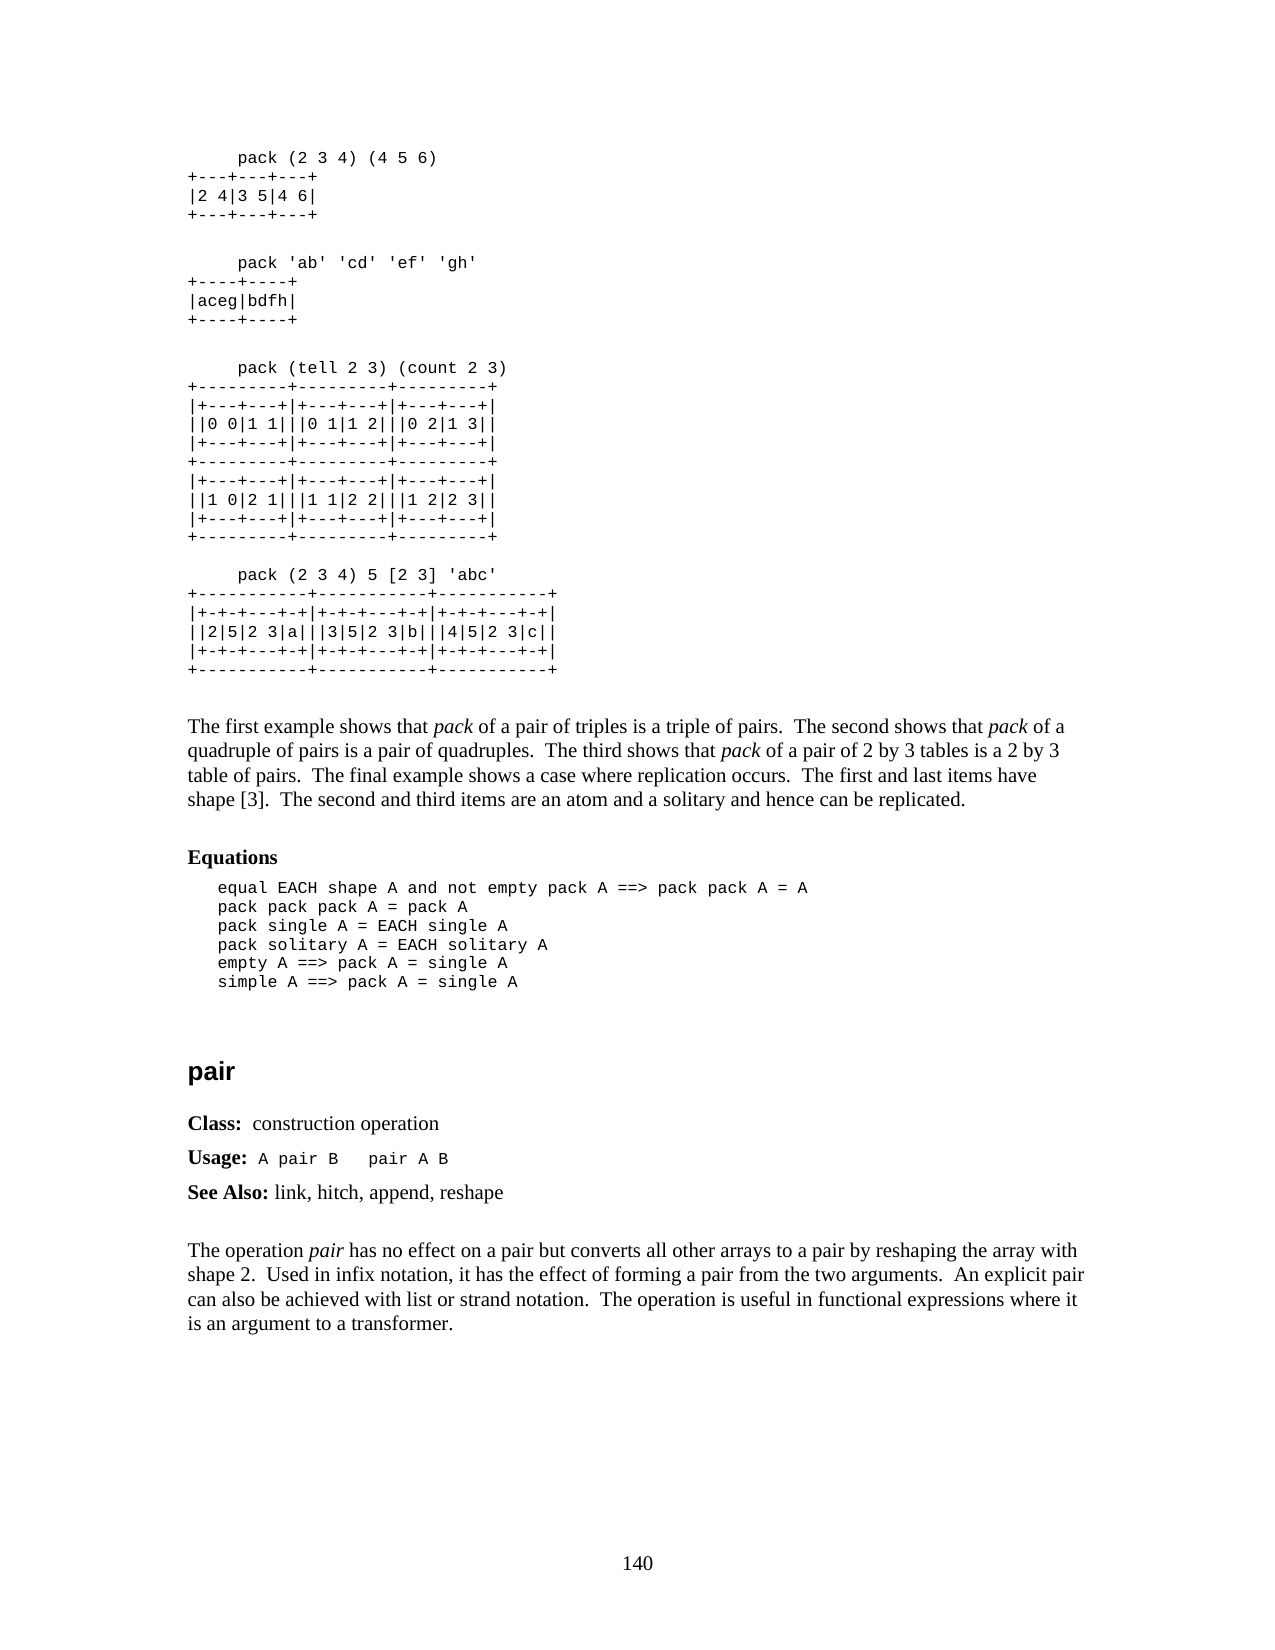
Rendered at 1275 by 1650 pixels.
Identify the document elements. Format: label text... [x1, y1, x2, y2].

text Class: construction operation [187, 1110, 1087, 1134]
text See Also: link, hitch, append, reshape [187, 1180, 1087, 1228]
text The operation pair has no effect on a pair but converts all other arrays to a pair by reshaping the array with shape 2. Used in infix notation, it has the effect of forming a pair from the two arguments. An explicit pair can also be achieved with list or strand notation. The operation is useful in functional expressions where it is an argument to a transformer. [187, 1238, 1087, 1334]
text pack (tell 2 3) (count 2 3) +---------+---------+---------+ |+---+---+|+---+---+|+---+---+| ||0 0|1 1|||0 1|1 2|||0 2|1 3|| |+---+---+|+---+---+|+---+---+| +---------+---------+---------+ |+---+---+|+---+---+|+---+---+| ||1 0|2 1|||1 1|2 2|||1 2|2 3|| |+---+---+|+---+---+|+---+---+| +---------+---------+---------+ pack (2 3 4) 5 [2 3] 'abc' +-----------+-----------+-----------+ |+-+-+---+-+|+-+-+---+-+|+-+-+---+-+| ||2|5|2 3|a|||3|5|2 3|b|||4|5|2 3|c|| |+-+-+---+-+|+-+-+---+-+|+-+-+---+-+| +-----------+-----------+-----------+ [187, 341, 1087, 704]
text equal EACH shape A and not empty pack A ==> pack pack A = A pack pack pack A = pack A pack single A = EACH single A pack solitary A = EACH solitary A empty A ==> pack A = single A simple A ==> pack A = single A [187, 879, 1087, 1012]
text The first example shows that pack of a pair of triples is a triple of pairs. The second shows that pack of a quadruple of pairs is a pair of quadruples. The third shows that pack of a pair of 2 by 3 tables is a 2 by 3 table of pairs. The final example shows a case where replication occurs. The first and last items have shape [3]. The second and third items are an atom and a solitary and hence can be replicated. [187, 714, 1087, 835]
text Usage: A pair B pair A B [187, 1145, 1087, 1169]
text pair [187, 1056, 1087, 1086]
text pack (2 3 4) (4 5 6) +---+---+---+ |2 4|3 5|4 6| +---+---+---+ [187, 150, 1087, 225]
text pack 'ab' 'cd' 'ef' 'gh' +----+----+ |aceg|bdfh| +----+----+ [187, 236, 1087, 330]
text Equations [187, 845, 1087, 869]
